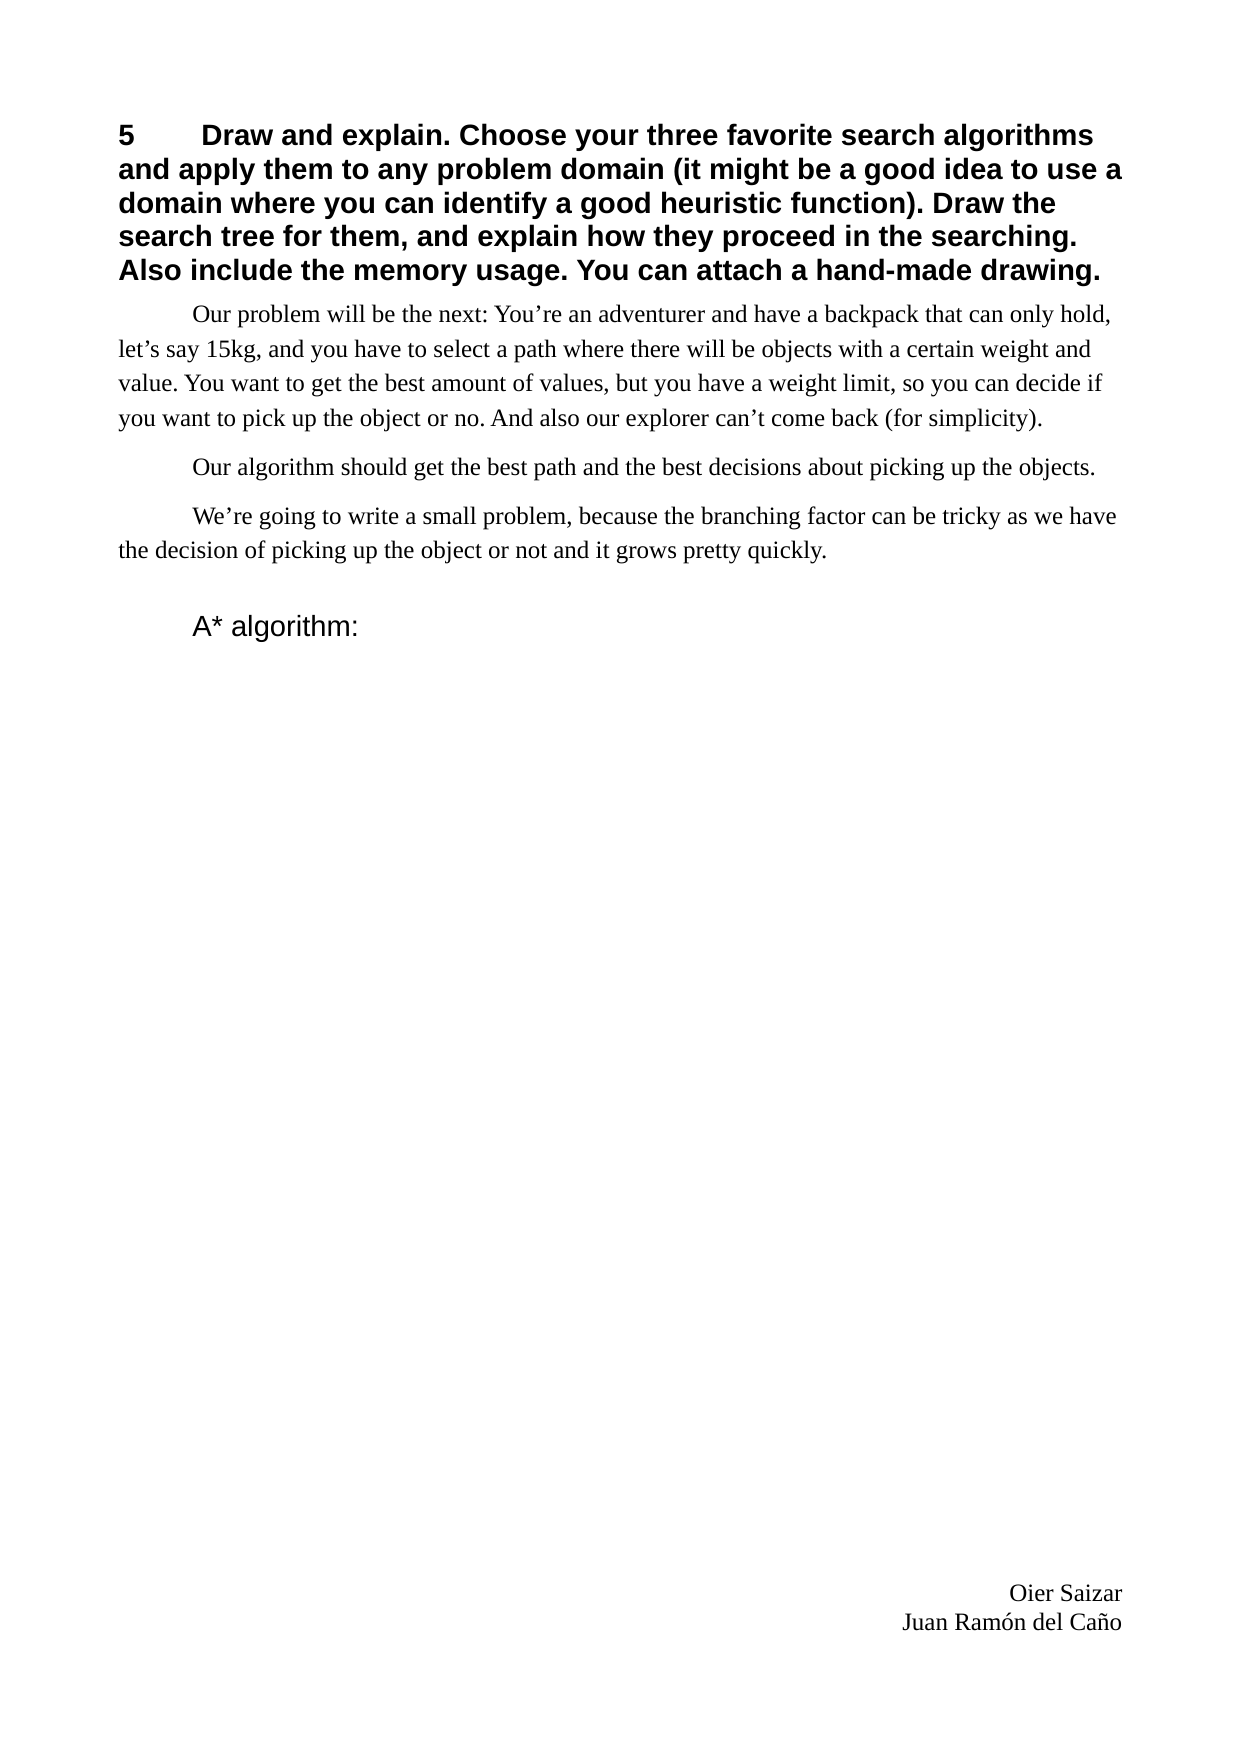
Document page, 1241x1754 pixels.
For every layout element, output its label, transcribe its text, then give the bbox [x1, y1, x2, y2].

text We’re going to write a small problem, because the branching factor can be tricky as we have the decision of picking up the object or not and it grows pretty quickly. [118, 501, 1122, 564]
subtitle A* algorithm: [118, 609, 1122, 643]
text Our algorithm should get the best path and the best decisions about picking up the objects. [118, 452, 1122, 481]
subtitle Draw and explain. Choose your three favorite search algorithms and apply them to any problem domain (it might be a good idea to use a domain where you can identify a good heuristic function). Draw the search tree for them, and explain how they proceed in the searching. Also include the memory usage. You can attach a hand-made drawing. [118, 118, 1122, 287]
text Our problem will be the next: You’re an adventurer and have a backpack that can only hold, let’s say 15kg, and you have to select a path where there will be objects with a certain weight and value. You want to get the best amount of values, but you have a weight limit, so you can decide if you want to pick up the object or no. And also our explorer can’t come back (for simplicity). [118, 299, 1122, 432]
